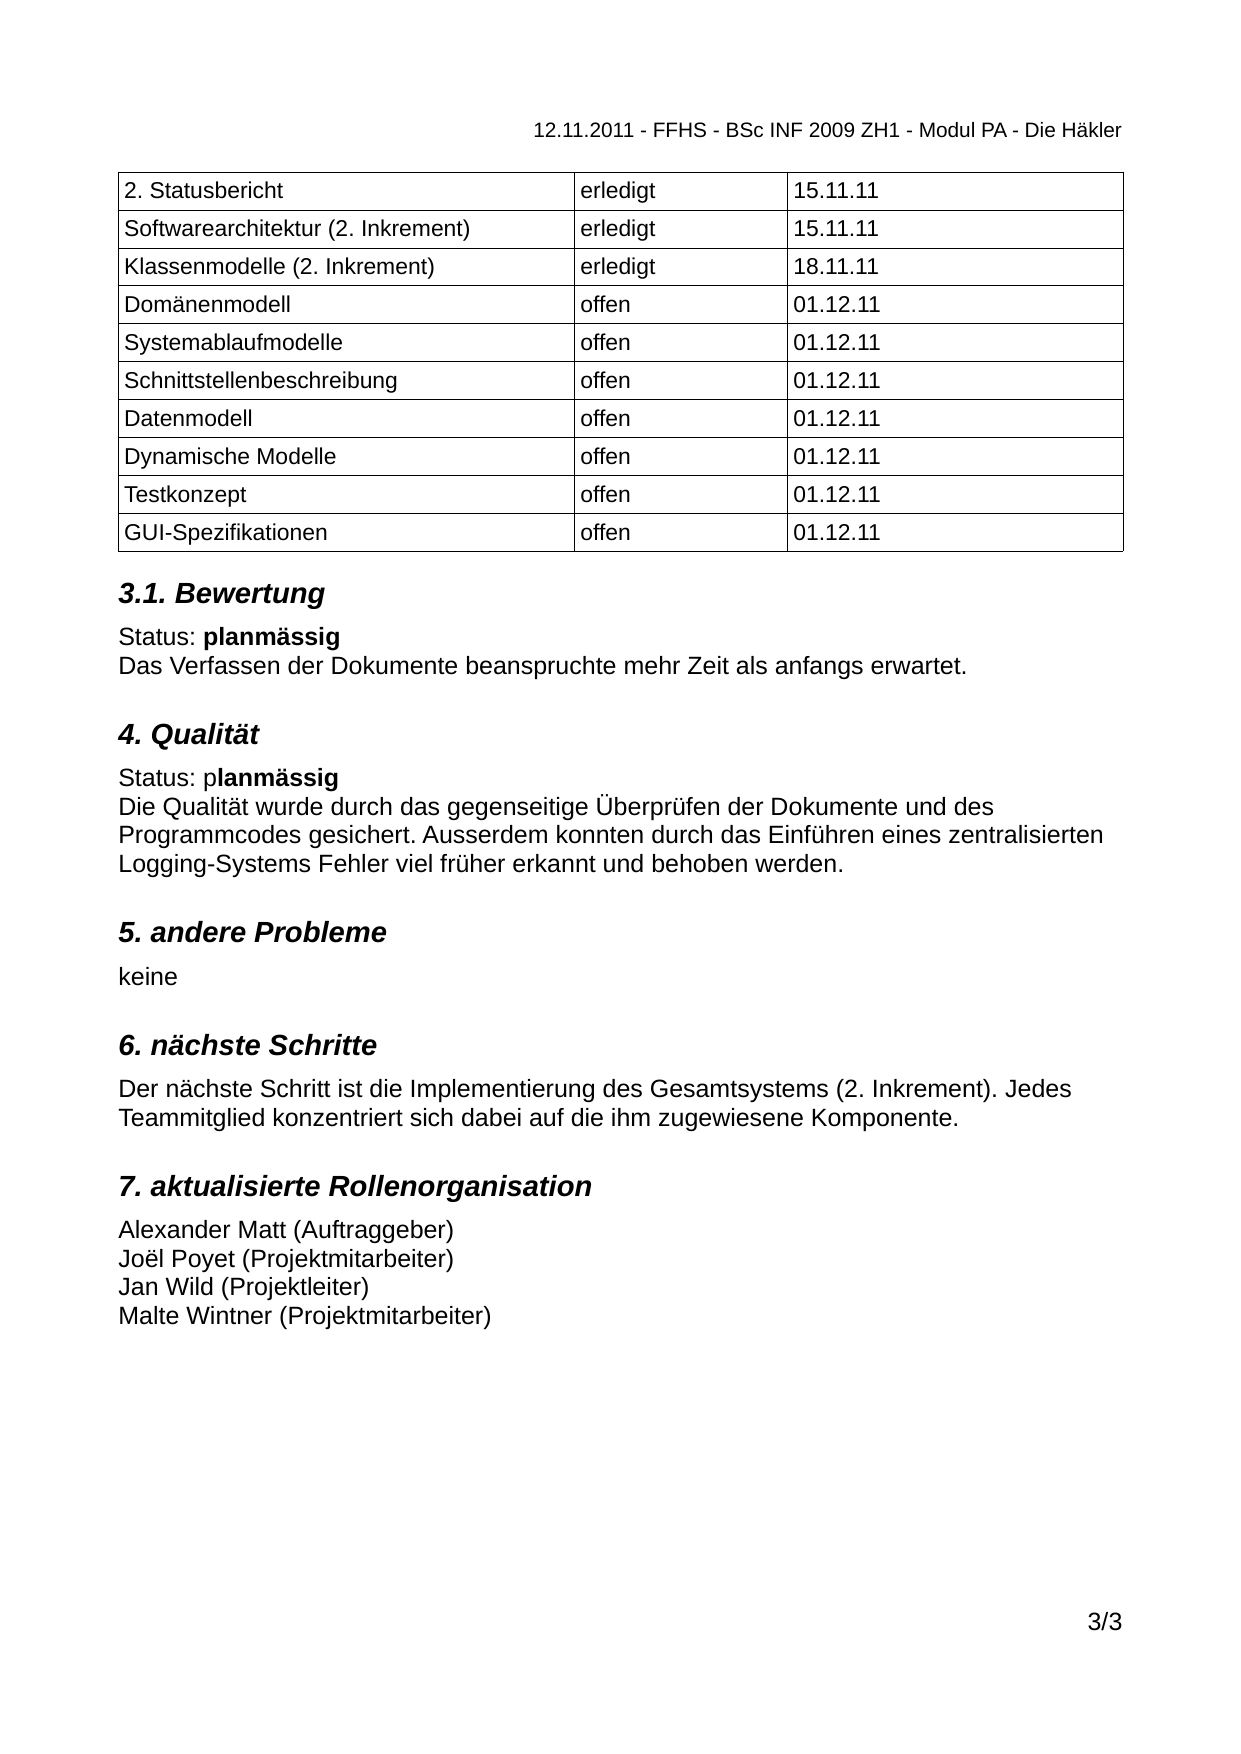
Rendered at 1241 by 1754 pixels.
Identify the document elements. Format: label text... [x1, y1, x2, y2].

table_cell offen [575, 400, 787, 437]
table_cell offen [575, 438, 787, 475]
text Der nächste Schritt ist die Implementierung des Gesamtsystems (2. Inkrement). Jedes Teammitglied konzentriert sich dabei auf die ihm zugewiesene Komponente. [118, 1074, 1122, 1131]
table_cell Datenmodell [119, 400, 574, 437]
table_cell erledigt [575, 211, 787, 247]
table_cell Domänenmodell [119, 286, 574, 323]
text keine [118, 961, 1122, 990]
table_cell 01.12.11 [788, 514, 1123, 551]
table_cell Schnittstellenbeschreibung [119, 362, 574, 399]
table_cell Testkonzept [119, 476, 574, 513]
text Alexander Matt (Auftraggeber) [118, 1215, 1122, 1243]
text Status: planmässig Das Verfassen der Dokumente beanspruchte mehr Zeit als anfangs erwartet. [118, 622, 1122, 679]
table_cell 01.12.11 [788, 362, 1123, 399]
table_cell Klassenmodelle (2. Inkrement) [119, 249, 574, 285]
table_cell 15.11.11 [788, 173, 1123, 209]
table_cell Systemablaufmodelle [119, 324, 574, 361]
text Joël Poyet (Projektmitarbeiter) [118, 1243, 1122, 1272]
table_cell offen [575, 286, 787, 323]
table_cell 01.12.11 [788, 286, 1123, 323]
table_cell erledigt [575, 249, 787, 285]
table_cell 15.11.11 [788, 211, 1123, 247]
table_cell offen [575, 324, 787, 361]
subtitle 4. Qualität [118, 717, 1122, 750]
subtitle 5. andere Probleme [118, 915, 1122, 949]
subtitle 6. nächste Schritte [118, 1028, 1122, 1061]
table_cell offen [575, 514, 787, 551]
table_cell offen [575, 362, 787, 399]
text Jan Wild (Projektleiter) [118, 1272, 1122, 1301]
subtitle 7. aktualisierte Rollenorganisation [118, 1169, 1122, 1202]
table_cell Softwarearchitektur (2. Inkrement) [119, 211, 574, 247]
table_cell Dynamische Modelle [119, 438, 574, 475]
table_cell 01.12.11 [788, 324, 1123, 361]
table_cell 01.12.11 [788, 438, 1123, 475]
subtitle 3.1. Bewertung [118, 576, 1122, 609]
text Status: planmässig Die Qualität wurde durch das gegenseitige Überprüfen der Dokumente und des Programmcodes gesichert. Ausserdem konnten durch das Einführen eines zentralisierten Logging-Systems Fehler viel früher erkannt und behoben werden. [118, 763, 1122, 878]
table_cell 01.12.11 [788, 476, 1123, 513]
table_cell 2. Statusbericht [119, 173, 574, 209]
table_cell GUI-Spezifikationen [119, 514, 574, 551]
table_cell erledigt [575, 173, 787, 209]
table_cell offen [575, 476, 787, 513]
text Malte Wintner (Projektmitarbeiter) [118, 1301, 1122, 1330]
table_cell 18.11.11 [788, 249, 1123, 285]
table_cell 01.12.11 [788, 400, 1123, 437]
